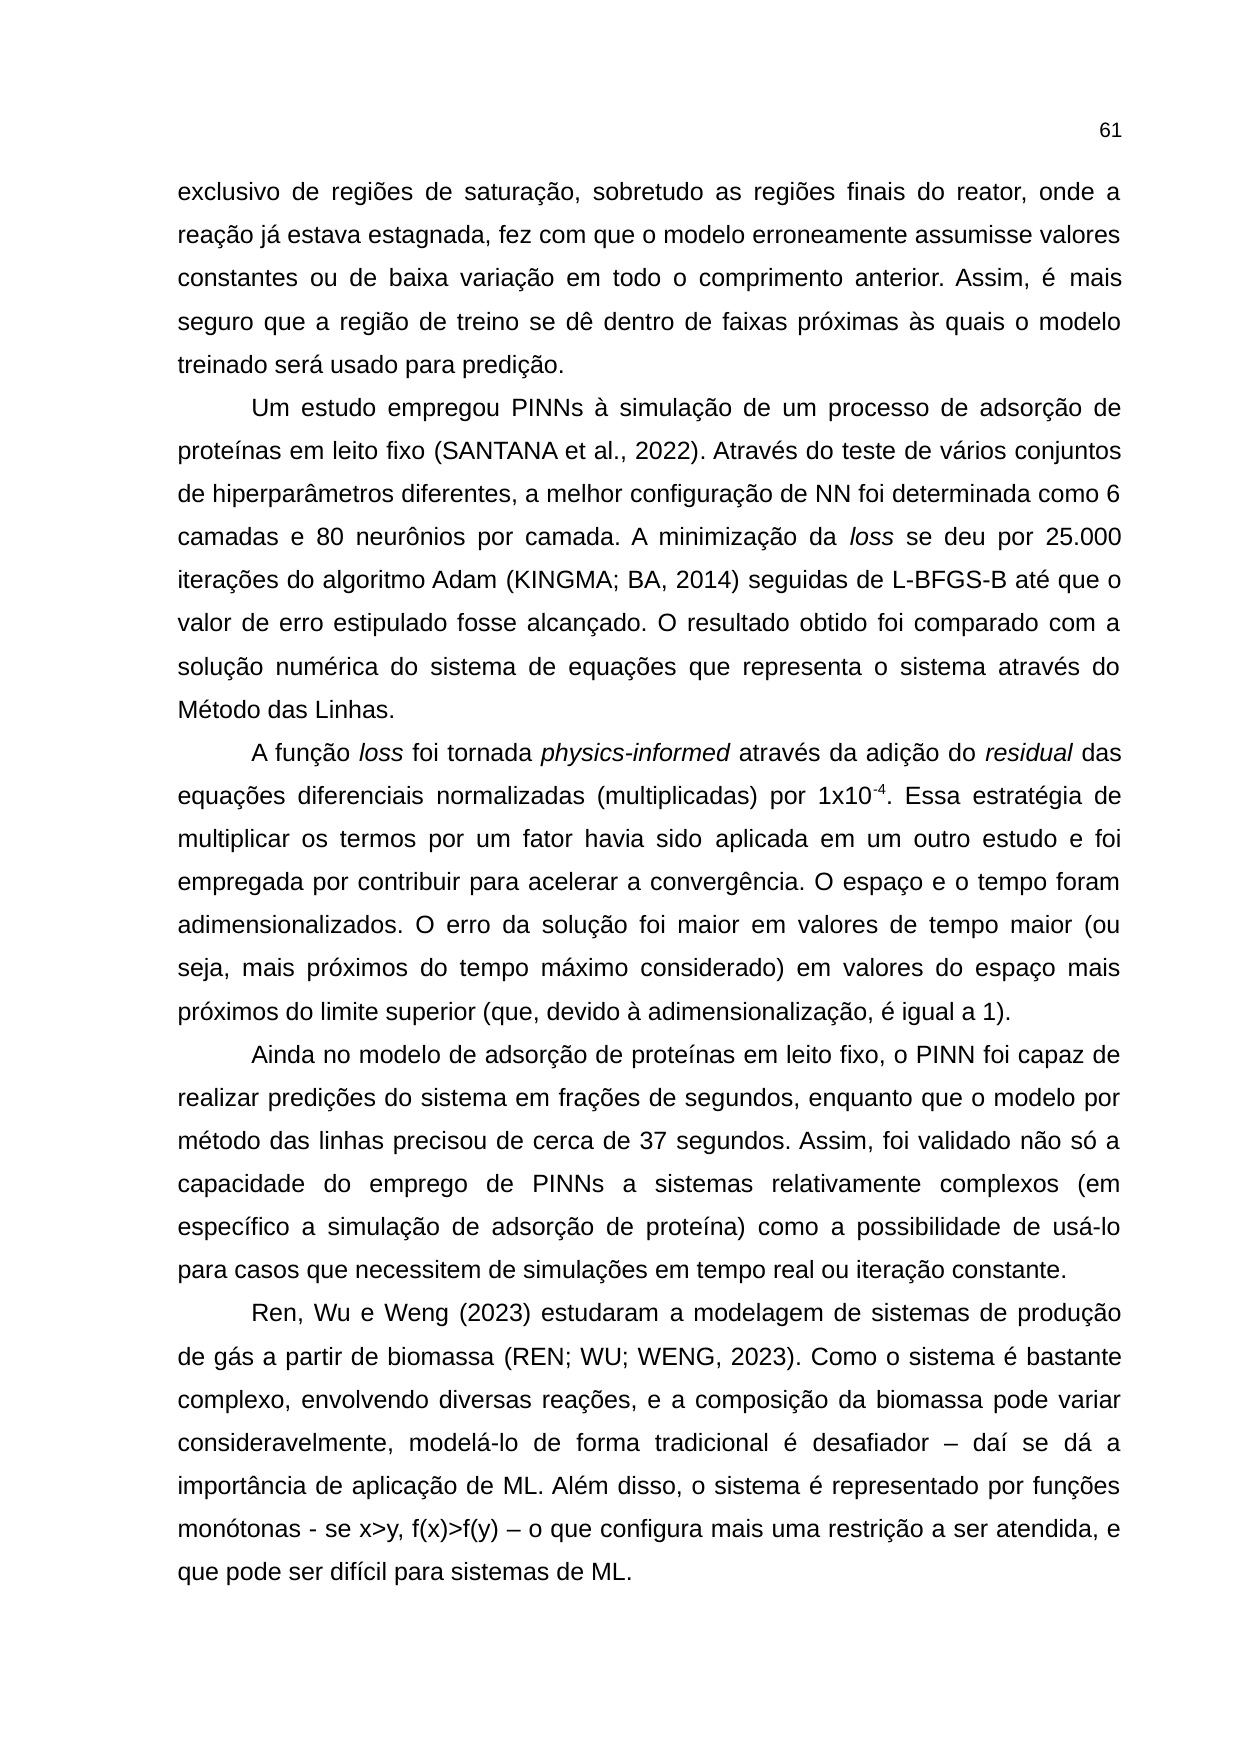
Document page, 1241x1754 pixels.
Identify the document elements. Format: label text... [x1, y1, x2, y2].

text Ren, Wu e Weng (2023) estudaram a modelagem de sistemas de produção de gás a partir de biomassa (REN; WU; WENG, 2023). Como o sistema é bastante complexo, envolvendo diversas reações, e a composição da biomassa pode variar consideravelmente, modelá-lo de forma tradicional é desafiador – daí se dá a importância de aplicação de ML. Além disso, o sistema é representado por funções monótonas - se x>y, f(x)>f(y) – o que configura mais uma restrição a ser atendida, e que pode ser difícil para sistemas de ML. [177, 1298, 1122, 1586]
text exclusivo de regiões de saturação, sobretudo as regiões finais do reator, onde a reação já estava estagnada, fez com que o modelo erroneamente assumisse valores constantes ou de baixa variação em todo o comprimento anterior. Assim, é mais seguro que a região de treino se dê dentro de faixas próximas às quais o modelo treinado será usado para predição. [177, 177, 1122, 378]
text Um estudo empregou PINNs à simulação de um processo de adsorção de proteínas em leito fixo (SANTANA et al., 2022). Através do teste de vários conjuntos de hiperparâmetros diferentes, a melhor configuração de NN foi determinada como 6 camadas e 80 neurônios por camada. A minimização da loss se deu por 25.000 iterações do algoritmo Adam (KINGMA; BA, 2014) seguidas de L-BFGS-B até que o valor de erro estipulado fosse alcançado. O resultado obtido foi comparado com a solução numérica do sistema de equações que representa o sistema através do Método das Linhas. [177, 393, 1122, 723]
text A função loss foi tornada physics-informed através da adição do residual das equações diferenciais normalizadas (multiplicadas) por 1x10-4. Essa estratégia de multiplicar os termos por um fator havia sido aplicada em um outro estudo e foi empregada por contribuir para acelerar a convergência. O espaço e o tempo foram adimensionalizados. O erro da solução foi maior em valores de tempo maior (ou seja, mais próximos do tempo máximo considerado) em valores do espaço mais próximos do limite superior (que, devido à adimensionalização, é igual a 1). [177, 738, 1122, 1025]
text Ainda no modelo de adsorção de proteínas em leito fixo, o PINN foi capaz de realizar predições do sistema em frações de segundos, enquanto que o modelo por método das linhas precisou de cerca de 37 segundos. Assim, foi validado não só a capacidade do emprego de PINNs a sistemas relativamente complexos (em específico a simulação de adsorção de proteína) como a possibilidade de usá-lo para casos que necessitem de simulações em tempo real ou iteração constante. [177, 1039, 1122, 1284]
